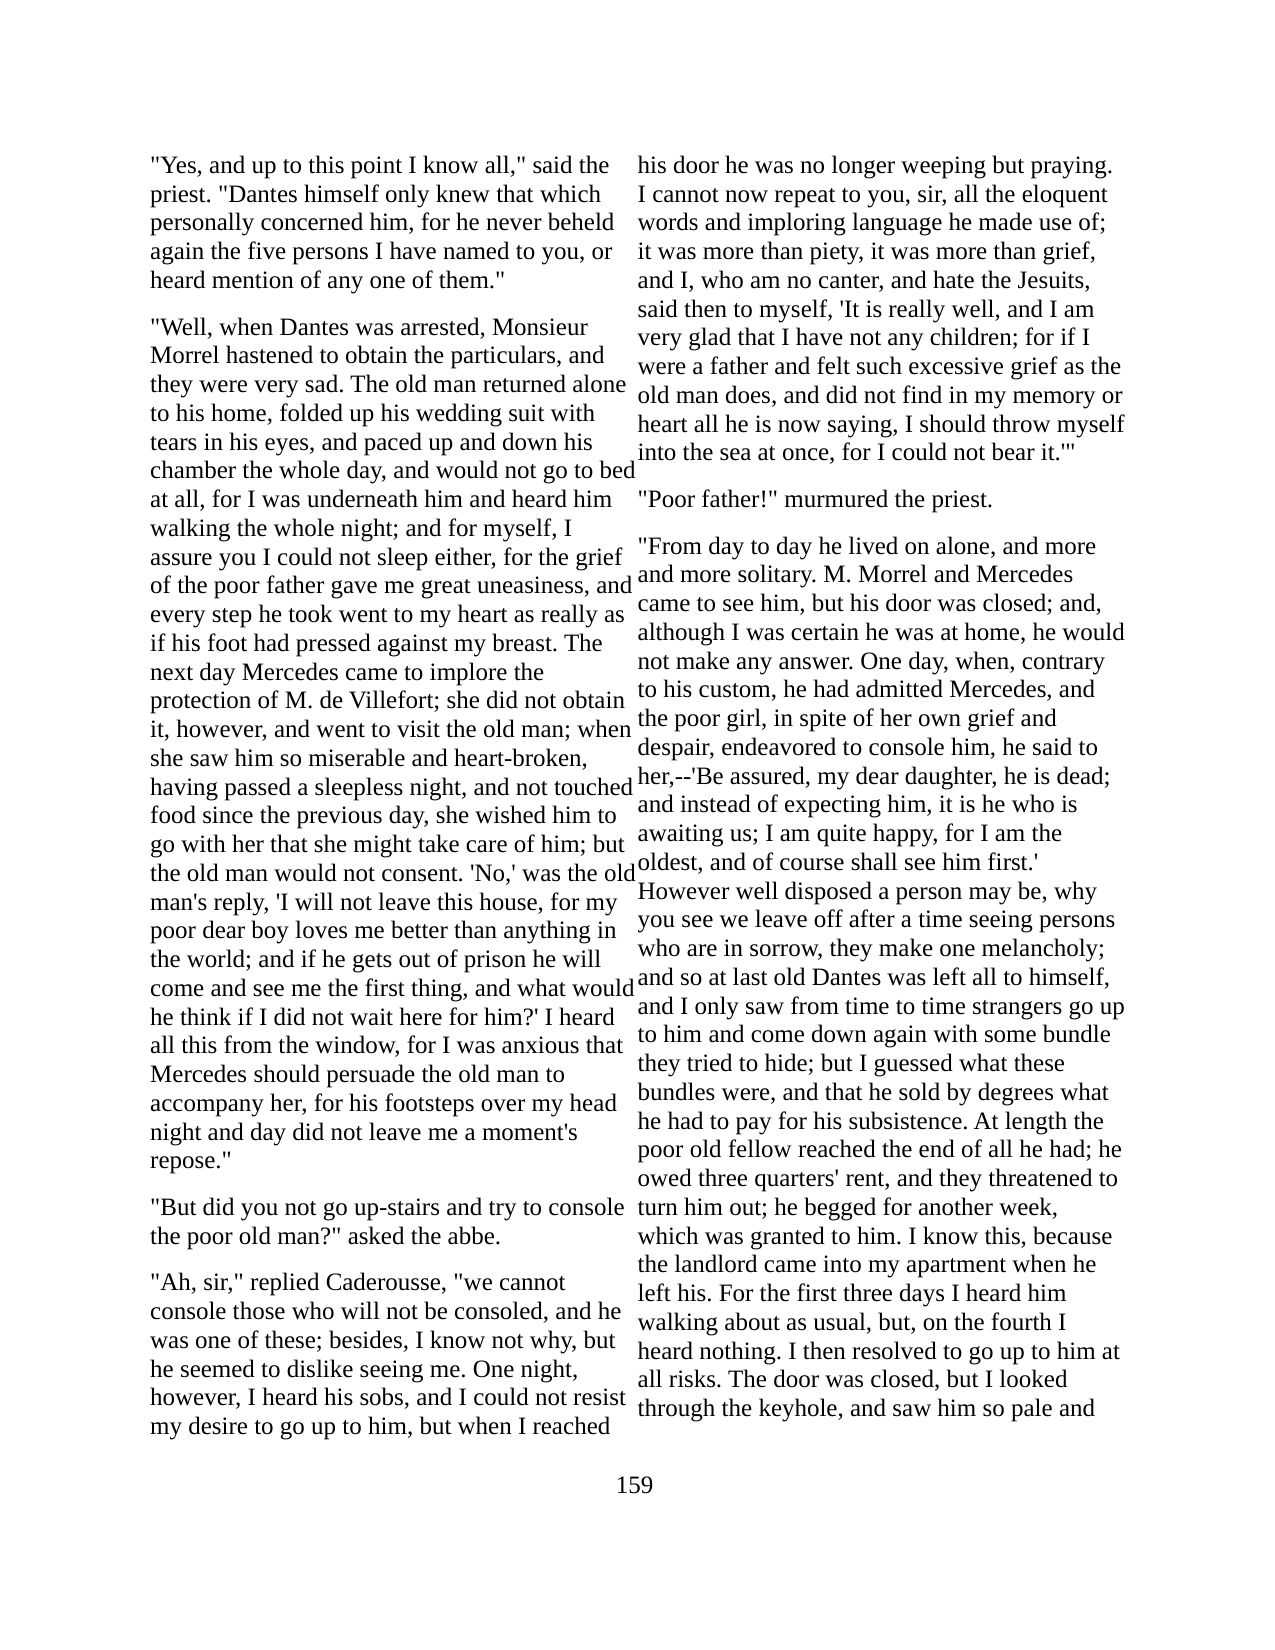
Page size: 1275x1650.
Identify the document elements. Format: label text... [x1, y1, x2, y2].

text "But did you not go up-stairs and try to console the poor old man?" asked the abbe. [150, 1192, 637, 1249]
text "Well, when Dantes was arrested, Monsieur Morrel hastened to obtain the particulars, and they were very sad. The old man returned alone to his home, folded up his wedding suit with tears in his eyes, and paced up and down his chamber the whole day, and would not go to bed at all, for I was underneath him and heard him walking the whole night; and for myself, I assure you I could not sleep either, for the grief of the poor father gave me great uneasiness, and every step he took went to my heart as really as if his foot had pressed against my breast. The next day Mercedes came to implore the protection of M. de Villefort; she did not obtain it, however, and went to visit the old man; when she saw him so miserable and heart-broken, having passed a sleepless night, and not touched food since the previous day, she wished him to go with her that she might take care of him; but the old man would not consent. 'No,' was the old man's reply, 'I will not leave this house, for my poor dear boy loves me better than anything in the world; and if he gets out of prison he will come and see me the first thing, and what would he think if I did not wait here for him?' I heard all this from the window, for I was anxious that Mercedes should persuade the old man to accompany her, for his footsteps over my head night and day did not leave me a moment's repose." [150, 312, 637, 1174]
text "Ah, sir," replied Caderousse, "we cannot console those who will not be consoled, and he was one of these; besides, I know not why, but he seemed to dislike seeing me. One night, however, I heard his sobs, and I could not resist my desire to go up to him, but when I reached [150, 1267, 637, 1440]
text "Poor father!" murmured the priest. [637, 484, 1125, 513]
text "From day to day he lived on alone, and more and more solitary. M. Morrel and Mercedes came to see him, but his door was closed; and, although I was certain he was at home, he would not make any answer. One day, when, contrary to his custom, he had admitted Mercedes, and the poor girl, in spite of her own grief and despair, endeavored to console him, he said to her,--'Be assured, my dear daughter, he is dead; and instead of expecting him, it is he who is awaiting us; I am quite happy, for I am the oldest, and of course shall see him first.' However well disposed a person may be, why you see we leave off after a time seeing persons who are in sorrow, they make one melancholy; and so at last old Dantes was left all to himself, and I only saw from time to time strangers go up to him and come down again with some bundle they tried to hide; but I guessed what these bundles were, and that he sold by degrees what he had to pay for his subsistence. At length the poor old fellow reached the end of all he had; he owed three quarters' rent, and they threatened to turn him out; he begged for another week, which was granted to him. I know this, because the landlord came into my apartment when he left his. For the first three days I heard him walking about as usual, but, on the fourth I heard nothing. I then resolved to go up to him at all risks. The door was closed, but I looked through the keyhole, and saw him so pale and [637, 531, 1125, 1422]
text his door he was no longer weeping but praying. I cannot now repeat to you, sir, all the eloquent words and imploring language he made use of; it was more than piety, it was more than grief, and I, who am no canter, and hate the Jesuits, said then to myself, 'It is really well, and I am very glad that I have not any children; for if I were a father and felt such excessive grief as the old man does, and did not find in my memory or heart all he is now saying, I should throw myself into the sea at once, for I could not bear it.'" [637, 150, 1125, 466]
text "Yes, and up to this point I know all," said the priest. "Dantes himself only knew that which personally concerned him, for he never beheld again the five persons I have named to you, or heard mention of any one of them." [150, 150, 637, 294]
